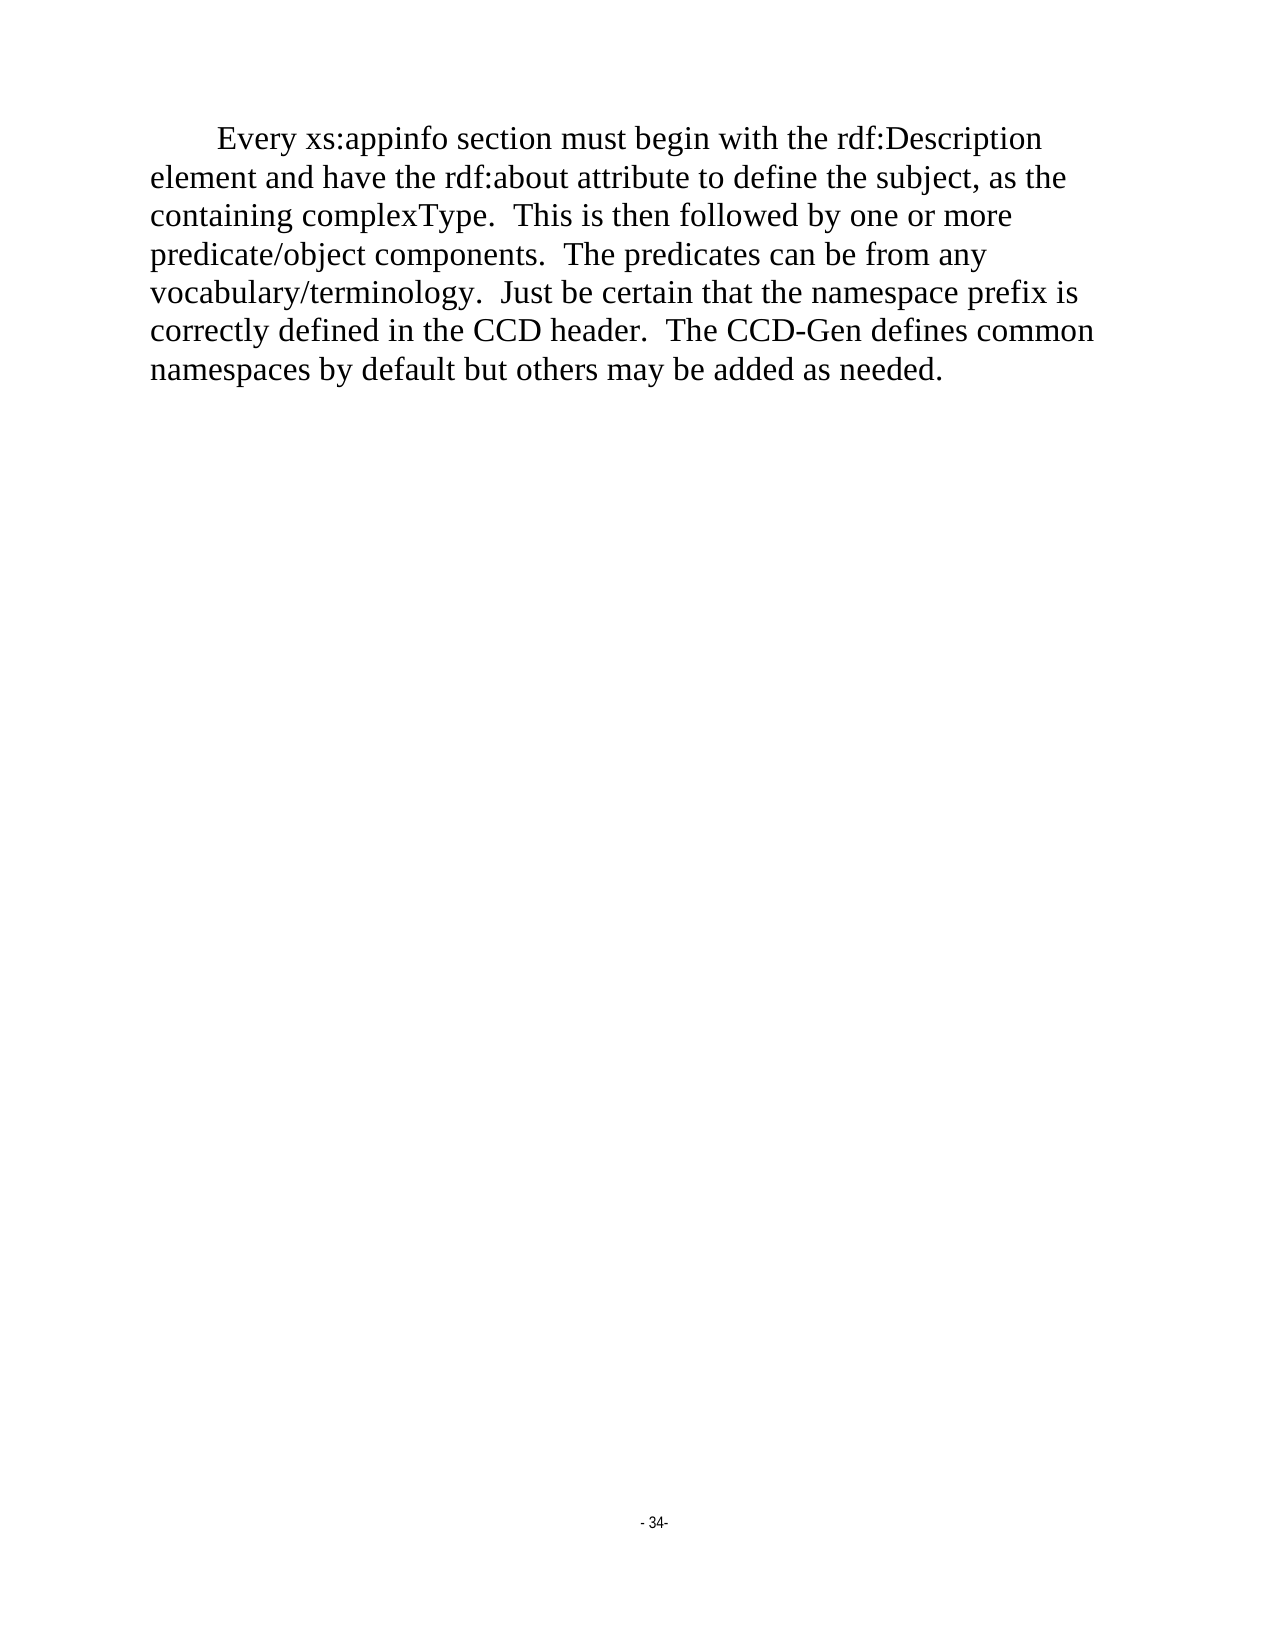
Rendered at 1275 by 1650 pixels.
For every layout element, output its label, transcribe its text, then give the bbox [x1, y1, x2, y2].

text Every xs:appinfo section must begin with the rdf:Description element and have the rdf:about attribute to define the subject, as the containing complexType. This is then followed by one or more predicate/object components. The predicates can be from any vocabulary/terminology. Just be certain that the namespace prefix is correctly defined in the CCD header. The CCD-Gen defines common namespaces by default but others may be added as needed. [150, 118, 1125, 387]
